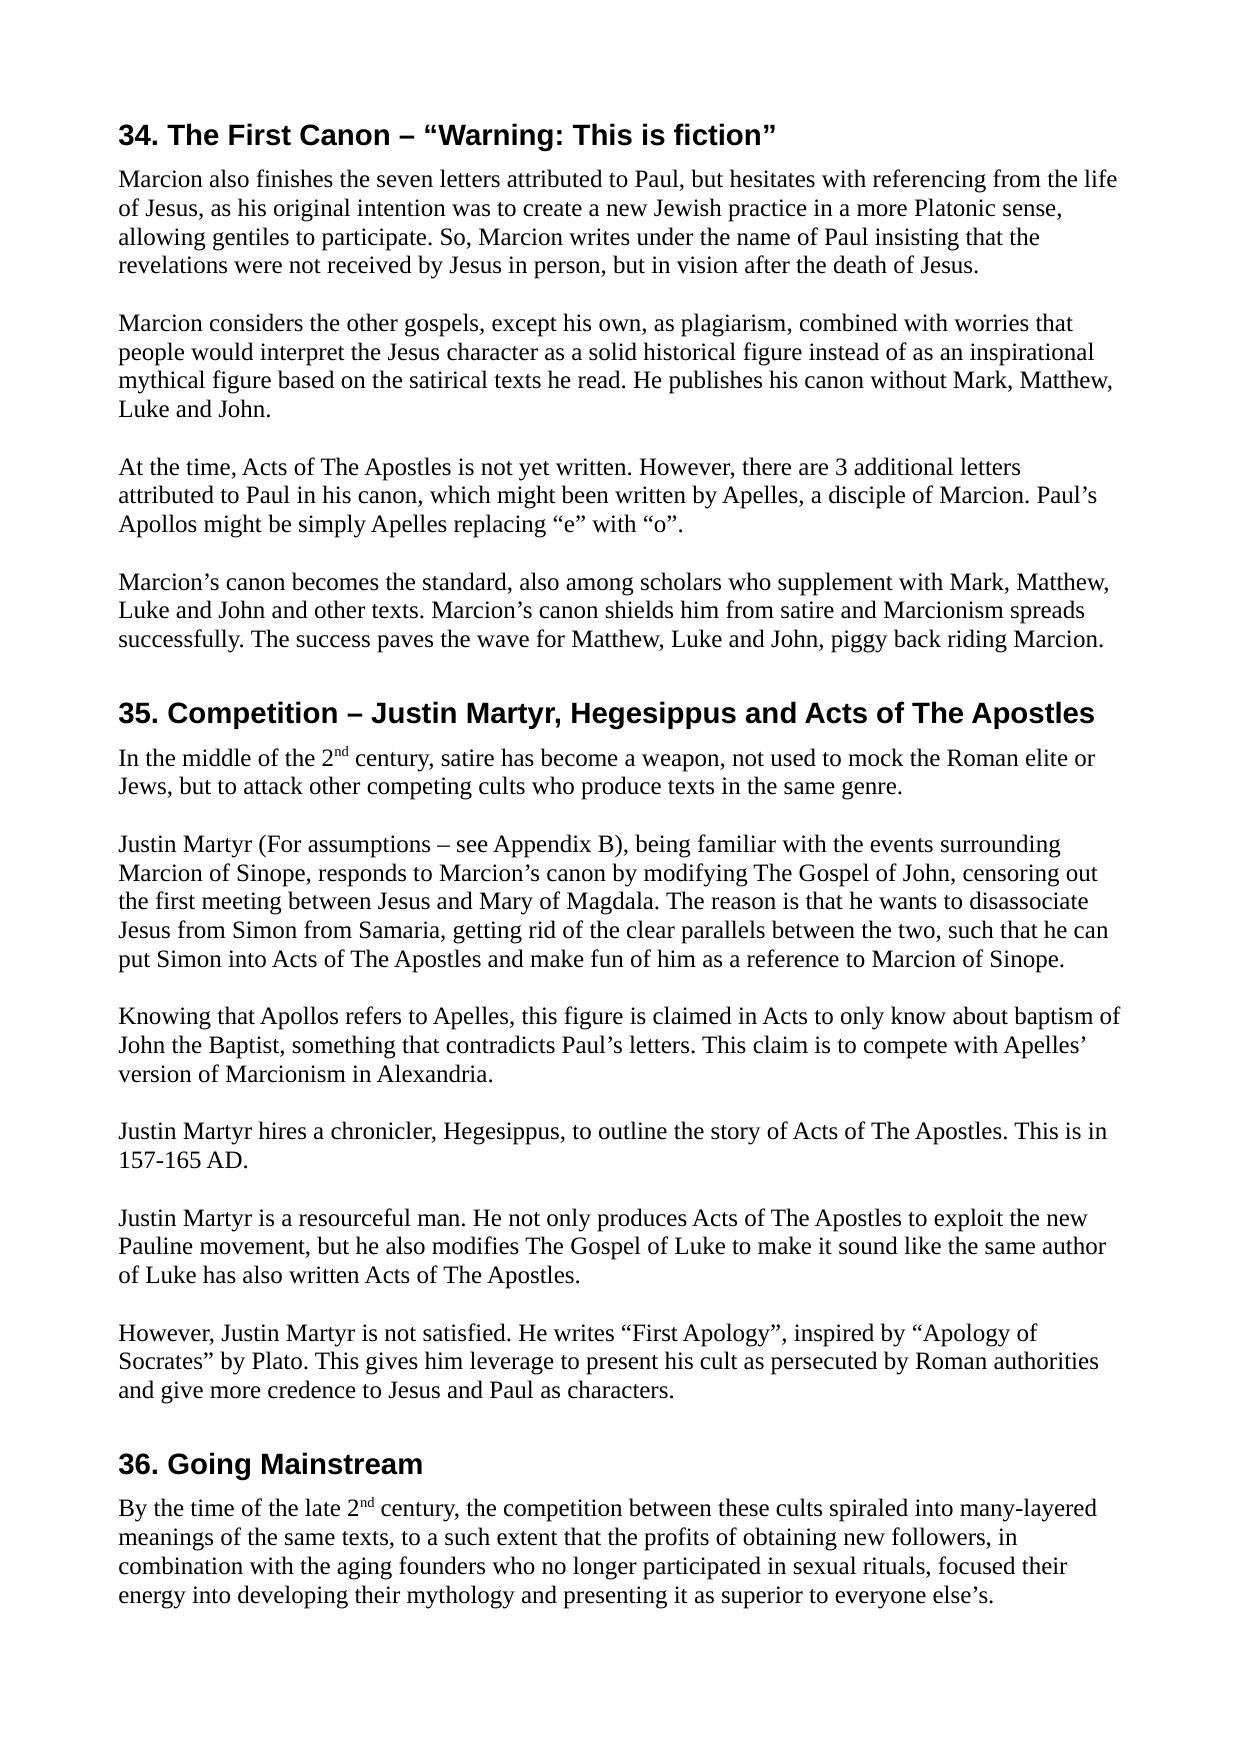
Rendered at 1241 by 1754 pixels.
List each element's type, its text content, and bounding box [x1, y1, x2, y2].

text Justin Martyr is a resourceful man. He not only produces Acts of The Apostles to exploit the new Pauline movement, but he also modifies The Gospel of Luke to make it sound like the same author of Luke has also written Acts of The Apostles. [118, 1203, 1122, 1289]
text Marcion also finishes the seven letters attributed to Paul, but hesitates with referencing from the life of Jesus, as his original intention was to create a new Jewish practice in a more Platonic sense, allowing gentiles to participate. So, Marcion writes under the name of Paul insisting that the revelations were not received by Jesus in person, but in vision after the death of Jesus. [118, 164, 1122, 279]
subtitle 34. The First Canon – “Warning: This is fiction” [118, 118, 1122, 152]
text Marcion considers the other gospels, except his own, as plagiarism, combined with worries that people would interpret the Jesus character as a solid historical figure instead of as an inspirational mythical figure based on the satirical texts he read. He publishes his canon without Mark, Matthew, Luke and John. [118, 308, 1122, 423]
text Marcion’s canon becomes the standard, also among scholars who supplement with Mark, Matthew, Luke and John and other texts. Marcion’s canon shields him from satire and Marcionism spreads successfully. The success paves the wave for Matthew, Luke and John, piggy back riding Marcion. [118, 567, 1122, 653]
subtitle 35. Competition – Justin Martyr, Hegesippus and Acts of The Apostles [118, 696, 1122, 730]
text By the time of the late 2nd century, the competition between these cults spiraled into many-layered meanings of the same texts, to a such extent that the profits of obtaining new followers, in combination with the aging founders who no longer participated in sexual rituals, focused their energy into developing their mythology and presenting it as superior to everyone else’s. [118, 1493, 1122, 1608]
text In the middle of the 2nd century, satire has become a weapon, not used to mock the Roman elite or Jews, but to attack other competing cults who produce texts in the same genre. [118, 743, 1122, 800]
text Knowing that Apollos refers to Apelles, this figure is claimed in Acts to only know about baptism of John the Baptist, something that contradicts Paul’s letters. This claim is to compete with Apelles’ version of Marcionism in Alexandria. [118, 1001, 1122, 1088]
text At the time, Acts of The Apostles is not yet written. However, there are 3 additional letters attributed to Paul in his canon, which might been written by Apelles, a disciple of Marcion. Paul’s Apollos might be simply Apelles replacing “e” with “o”. [118, 452, 1122, 538]
subtitle 36. Going Mainstream [118, 1447, 1122, 1481]
text Justin Martyr hires a chronicler, Hegesippus, to outline the story of Acts of The Apostles. This is in 157-165 AD. [118, 1116, 1122, 1174]
text Justin Martyr (For assumptions – see Appendix B), being familiar with the events surrounding Marcion of Sinope, responds to Marcion’s canon by modifying The Gospel of John, censoring out the first meeting between Jesus and Mary of Magdala. The reason is that he wants to disassociate Jesus from Simon from Samaria, getting rid of the clear parallels between the two, such that he can put Simon into Acts of The Apostles and make fun of him as a reference to Marcion of Sinope. [118, 829, 1122, 973]
text However, Justin Martyr is not satisfied. He writes “First Apology”, inspired by “Apology of Socrates” by Plato. This gives him leverage to present his cult as persecuted by Roman authorities and give more credence to Jesus and Paul as characters. [118, 1318, 1122, 1404]
